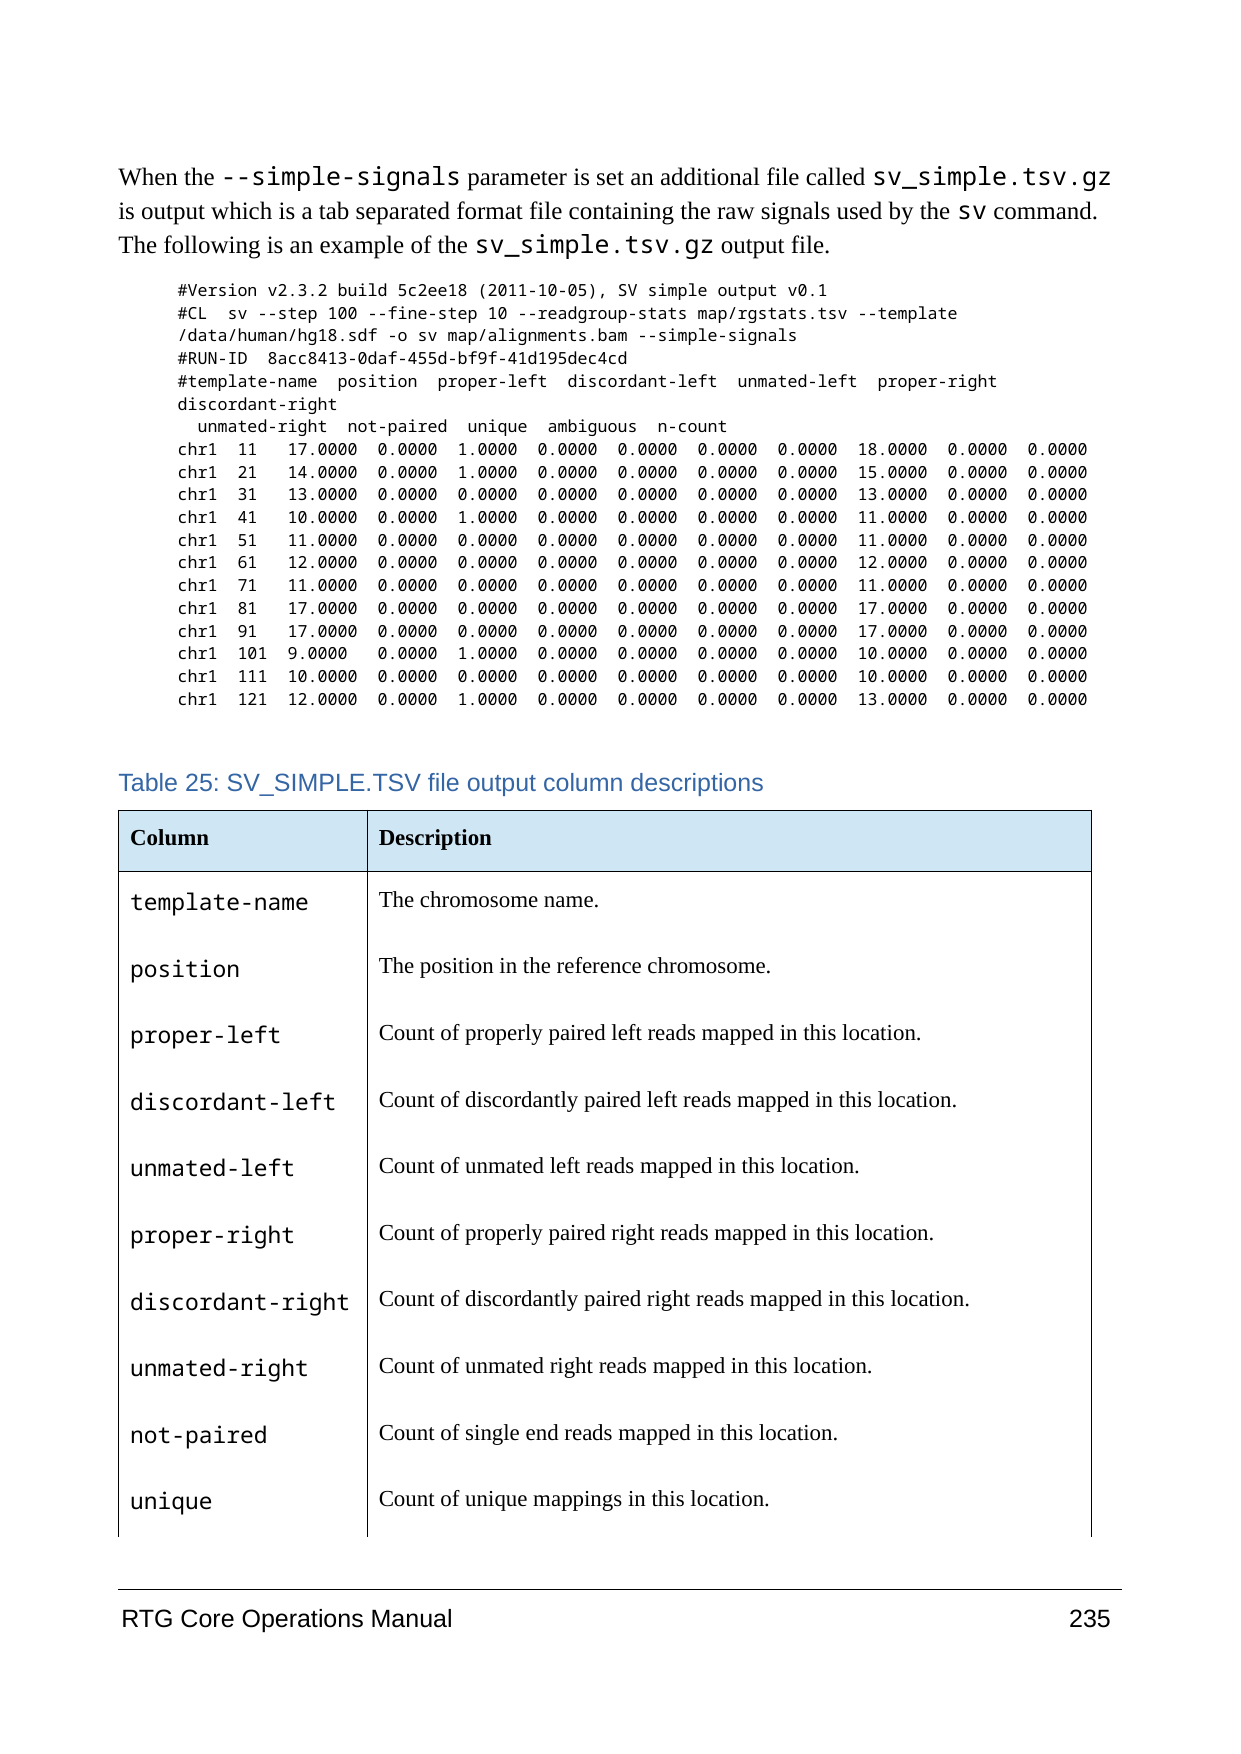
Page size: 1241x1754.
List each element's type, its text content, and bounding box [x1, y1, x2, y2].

text chr1 121 12.0000 0.0000 1.0000 0.0000 0.0000 0.0000 0.0000 13.0000 0.0000 0.0000 [177, 687, 1122, 710]
table_cell Count of unique mappings in this location. [368, 1470, 1091, 1537]
table_cell unmated-right [119, 1337, 367, 1404]
text Table 25: SV_SIMPLE.TSV file output column descriptions [118, 768, 1122, 797]
text chr1 41 10.0000 0.0000 1.0000 0.0000 0.0000 0.0000 0.0000 11.0000 0.0000 0.0000 [177, 506, 1122, 528]
table_cell position [119, 938, 367, 1004]
table_cell Count of discordantly paired right reads mapped in this location. [368, 1271, 1091, 1337]
text chr1 81 17.0000 0.0000 0.0000 0.0000 0.0000 0.0000 0.0000 17.0000 0.0000 0.0000 [177, 596, 1122, 619]
table_cell The position in the reference chromosome. [368, 938, 1091, 1004]
table_header Description [368, 811, 1091, 871]
table_cell Count of properly paired left reads mapped in this location. [368, 1005, 1091, 1071]
table_header Column [119, 811, 367, 871]
text chr1 51 11.0000 0.0000 0.0000 0.0000 0.0000 0.0000 0.0000 11.0000 0.0000 0.0000 [177, 528, 1122, 551]
table_cell unique [119, 1470, 367, 1537]
table_cell unmated-left [119, 1138, 367, 1204]
text chr1 91 17.0000 0.0000 0.0000 0.0000 0.0000 0.0000 0.0000 17.0000 0.0000 0.0000 [177, 619, 1122, 642]
table_cell proper-left [119, 1005, 367, 1071]
table_cell discordant-left [119, 1071, 367, 1138]
text #RUN-ID 8acc8413-0daf-455d-bf9f-41d195dec4cd [177, 347, 1122, 369]
table_cell Count of unmated left reads mapped in this location. [368, 1138, 1091, 1204]
text chr1 61 12.0000 0.0000 0.0000 0.0000 0.0000 0.0000 0.0000 12.0000 0.0000 0.0000 [177, 551, 1122, 574]
text #Version v2.3.2 build 5c2ee18 (2011-10-05), SV simple output v0.1 [177, 278, 1122, 301]
table_cell proper-right [119, 1204, 367, 1271]
text chr1 101 9.0000 0.0000 1.0000 0.0000 0.0000 0.0000 0.0000 10.0000 0.0000 0.0000 [177, 642, 1122, 664]
table_cell The chromosome name. [368, 872, 1091, 938]
text chr1 11 17.0000 0.0000 1.0000 0.0000 0.0000 0.0000 0.0000 18.0000 0.0000 0.0000 [177, 437, 1122, 460]
text chr1 21 14.0000 0.0000 1.0000 0.0000 0.0000 0.0000 0.0000 15.0000 0.0000 0.0000 [177, 460, 1122, 483]
text chr1 71 11.0000 0.0000 0.0000 0.0000 0.0000 0.0000 0.0000 11.0000 0.0000 0.0000 [177, 574, 1122, 596]
text When the --simple-signals parameter is set an additional file called sv_simple.tsv.gz is output which is a tab separated format file containing the raw signals used by the sv command. The following is an example of the sv_simple.tsv.gz output file. [118, 159, 1122, 261]
table_cell not-paired [119, 1404, 367, 1470]
text #template-name position proper-left discordant-left unmated-left proper-right discordant-right unmated-right not-paired unique ambiguous n-count [177, 369, 1122, 437]
table_cell discordant-right [119, 1271, 367, 1337]
text chr1 111 10.0000 0.0000 0.0000 0.0000 0.0000 0.0000 0.0000 10.0000 0.0000 0.0000 [177, 664, 1122, 687]
text chr1 31 13.0000 0.0000 0.0000 0.0000 0.0000 0.0000 0.0000 13.0000 0.0000 0.0000 [177, 483, 1122, 506]
table_cell Count of discordantly paired left reads mapped in this location. [368, 1071, 1091, 1138]
text #CL sv --step 100 --fine-step 10 --readgroup-stats map/rgstats.tsv --template /data/human/hg18.sdf -o sv map/alignments.bam --simple-signals [177, 301, 1122, 347]
table_cell template-name [119, 872, 367, 938]
table_cell Count of unmated right reads mapped in this location. [368, 1337, 1091, 1404]
table_cell Count of single end reads mapped in this location. [368, 1404, 1091, 1470]
table_cell Count of properly paired right reads mapped in this location. [368, 1204, 1091, 1271]
